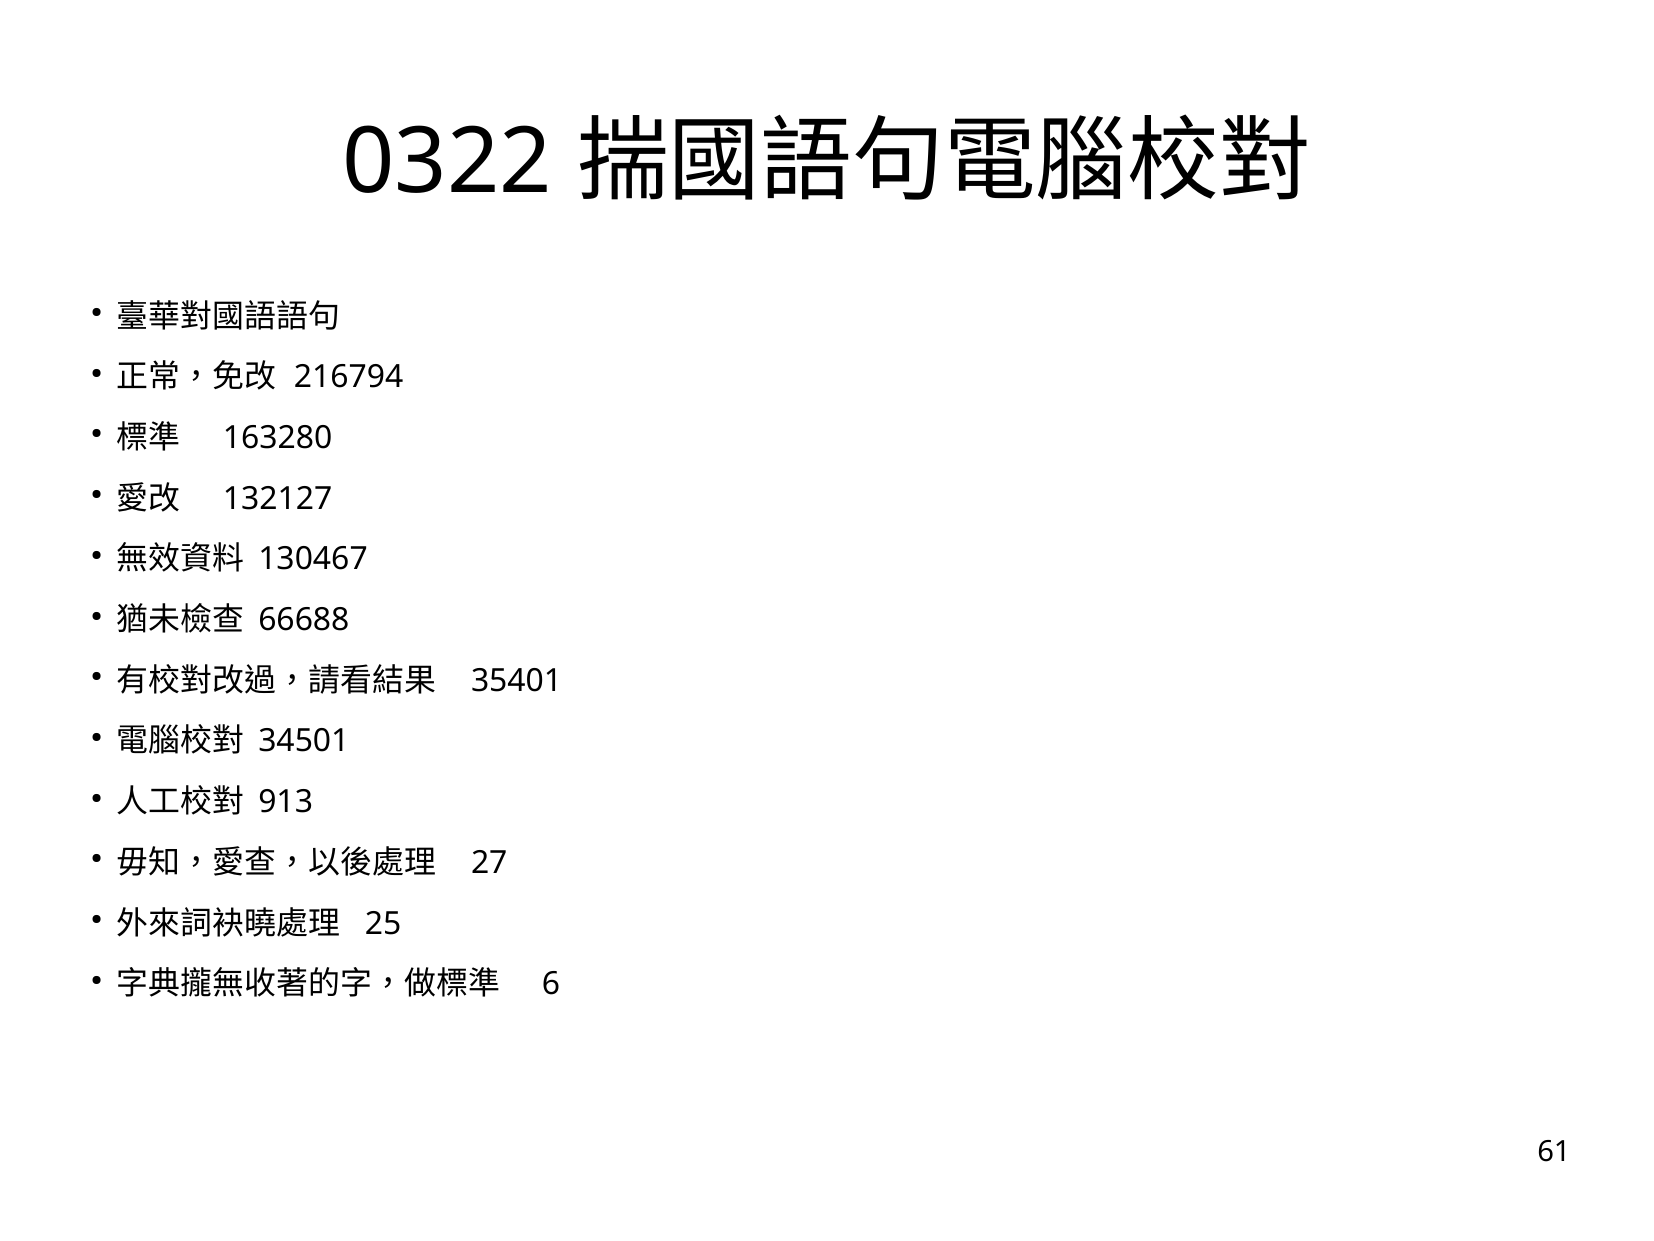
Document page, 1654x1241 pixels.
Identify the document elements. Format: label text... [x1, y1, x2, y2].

title 0322揣國語句電腦校對 [82, 49, 1571, 257]
list 臺華對國語語句 正常，免改 216794 標準 163280 愛改 132127 無效資料 130467 猶未檢查 66688 有校對改過，請看結果 35401 電腦校對 34501 人工校對 913 毋知，愛查，以後處理 27 外來詞袂曉處理 25 字典攏無收著的字，做標準 6 [82, 290, 1538, 1010]
